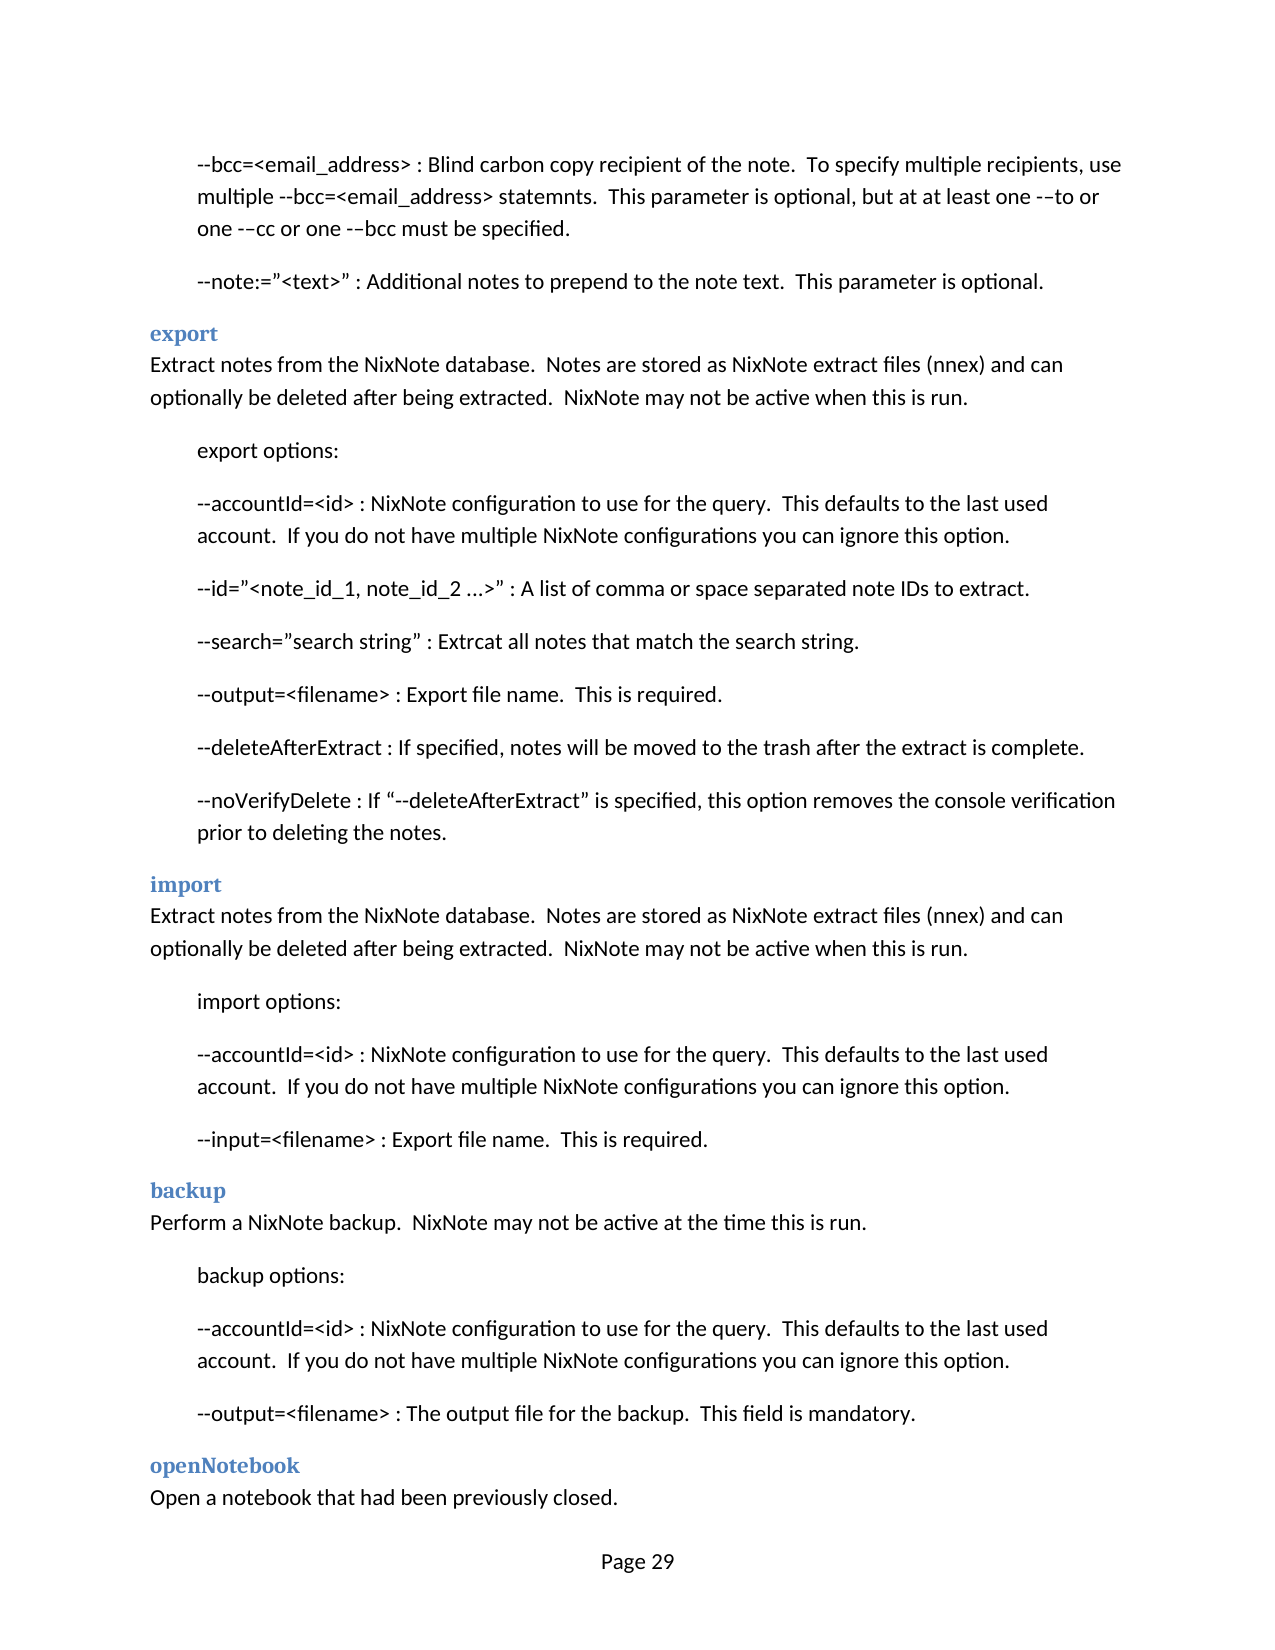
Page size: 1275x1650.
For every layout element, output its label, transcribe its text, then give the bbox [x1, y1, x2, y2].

text --output=<filename> : The output file for the backup. This field is mandatory. [197, 1399, 1125, 1427]
text --accountId=<id> : NixNote configuration to use for the query. This defaults to the last used account. If you do not have multiple NixNote configurations you can ignore this option. [197, 489, 1125, 549]
text backup options: [197, 1261, 1125, 1289]
subtitle export [150, 320, 1125, 347]
text Extract notes from the NixNote database. Notes are stored as NixNote extract files (nnex) and can optionally be deleted after being extracted. NixNote may not be active when this is run. [150, 351, 1125, 411]
text --deleteAfterExtract : If specified, notes will be moved to the trash after the extract is complete. [197, 733, 1125, 761]
text --id=”<note_id_1, note_id_2 ...>” : A list of comma or space separated note IDs to extract. [197, 574, 1125, 602]
text --noVerifyDelete : If “--deleteAfterExtract” is specified, this option removes the console verification prior to deleting the notes. [197, 786, 1125, 846]
subtitle import [150, 871, 1125, 898]
text --input=<filename> : Export file name. This is required. [197, 1125, 1125, 1153]
subtitle backup [150, 1178, 1125, 1204]
text --search=”search string” : Extrcat all notes that match the search string. [197, 627, 1125, 655]
text --bcc=<email_address> : Blind carbon copy recipient of the note. To specify multiple recipients, use multiple --bcc=<email_address> statemnts. This parameter is optional, but at at least one -–to or one -–cc or one -–bcc must be specified. [197, 150, 1125, 242]
subtitle openNotebook [150, 1452, 1125, 1479]
text --note:=”<text>” : Additional notes to prepend to the note text. This parameter is optional. [197, 267, 1125, 295]
text Extract notes from the NixNote database. Notes are stored as NixNote extract files (nnex) and can optionally be deleted after being extracted. NixNote may not be active when this is run. [150, 902, 1125, 962]
text Open a notebook that had been previously closed. [150, 1483, 1125, 1511]
text --accountId=<id> : NixNote configuration to use for the query. This defaults to the last used account. If you do not have multiple NixNote configurations you can ignore this option. [197, 1314, 1125, 1374]
text Perform a NixNote backup. NixNote may not be active at the time this is run. [150, 1208, 1125, 1236]
text export options: [197, 436, 1125, 464]
text --accountId=<id> : NixNote configuration to use for the query. This defaults to the last used account. If you do not have multiple NixNote configurations you can ignore this option. [197, 1040, 1125, 1100]
text --output=<filename> : Export file name. This is required. [197, 680, 1125, 708]
text import options: [197, 987, 1125, 1015]
